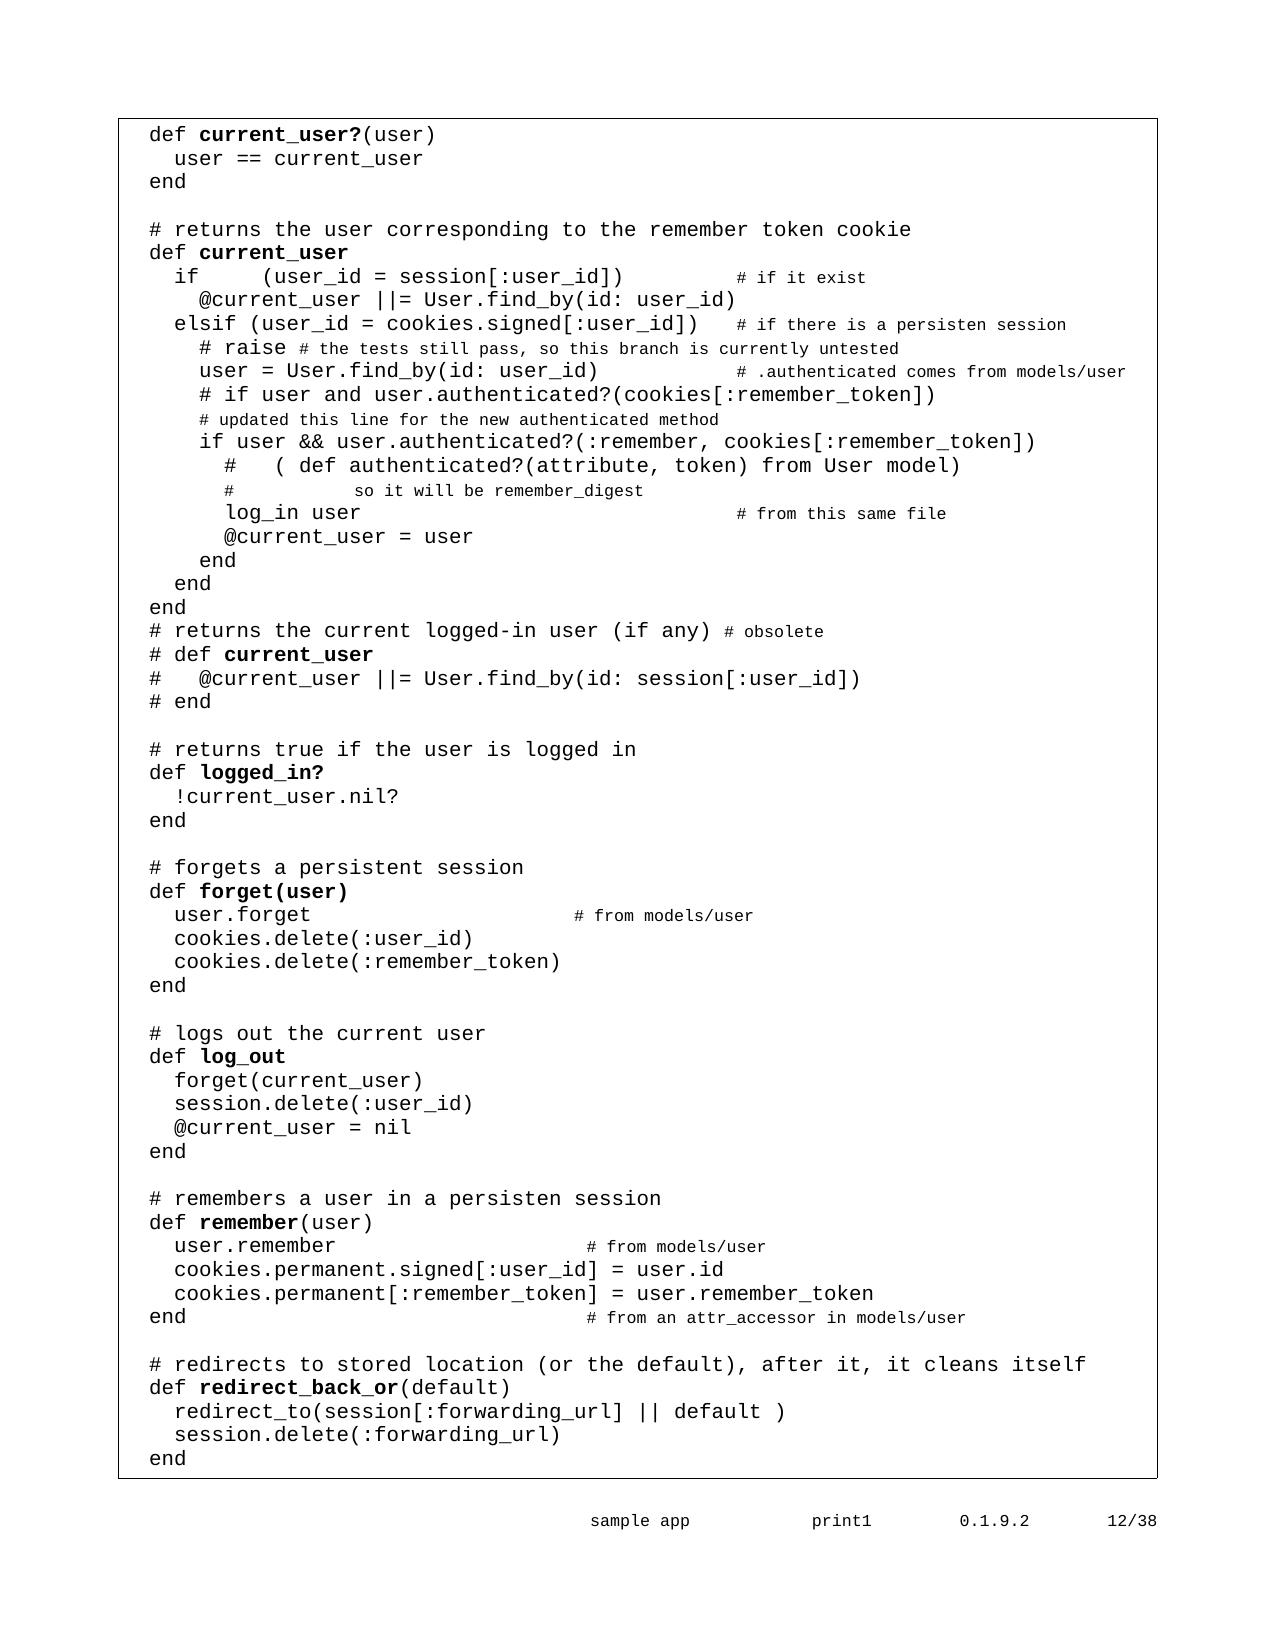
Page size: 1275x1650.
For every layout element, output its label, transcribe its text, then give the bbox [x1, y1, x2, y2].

table_header def current_user?(user) user == current_user end # returns the user corresponding to the remember token cookie def current_user if (user_id = session[:user_id]) # if it exist @current_user ||= User.find_by(id: user_id) elsif (user_id = cookies.signed[:user_id]) # if there is a persisten session # raise # the tests still pass, so this branch is currently untested user = User.find_by(id: user_id) # .authenticated comes from models/user # if user and user.authenticated?(cookies[:remember_token]) # updated this line for the new authenticated method if user && user.authenticated?(:remember, cookies[:remember_token]) # ( def authenticated?(attribute, token) from User model) # so it will be remember_digest log_in user # from this same file @current_user = user end end end # returns the current logged-in user (if any) # obsolete # def current_user # @current_user ||= User.find_by(id: session[:user_id]) # end # returns true if the user is logged in def logged_in? !current_user.nil? end # forgets a persistent session def forget(user) user.forget # from models/user cookies.delete(:user_id) cookies.delete(:remember_token) end # logs out the current user def log_out forget(current_user) session.delete(:user_id) @current_user = nil end # remembers a user in a persisten session def remember(user) user.remember # from models/user cookies.permanent.signed[:user_id] = user.id cookies.permanent[:remember_token] = user.remember_token end # from an attr_accessor in models/user # redirects to stored location (or the default), after it, it cleans itself def redirect_back_or(default) redirect_to(session[:forwarding_url] || default ) session.delete(:forwarding_url) end [119, 119, 1157, 1477]
